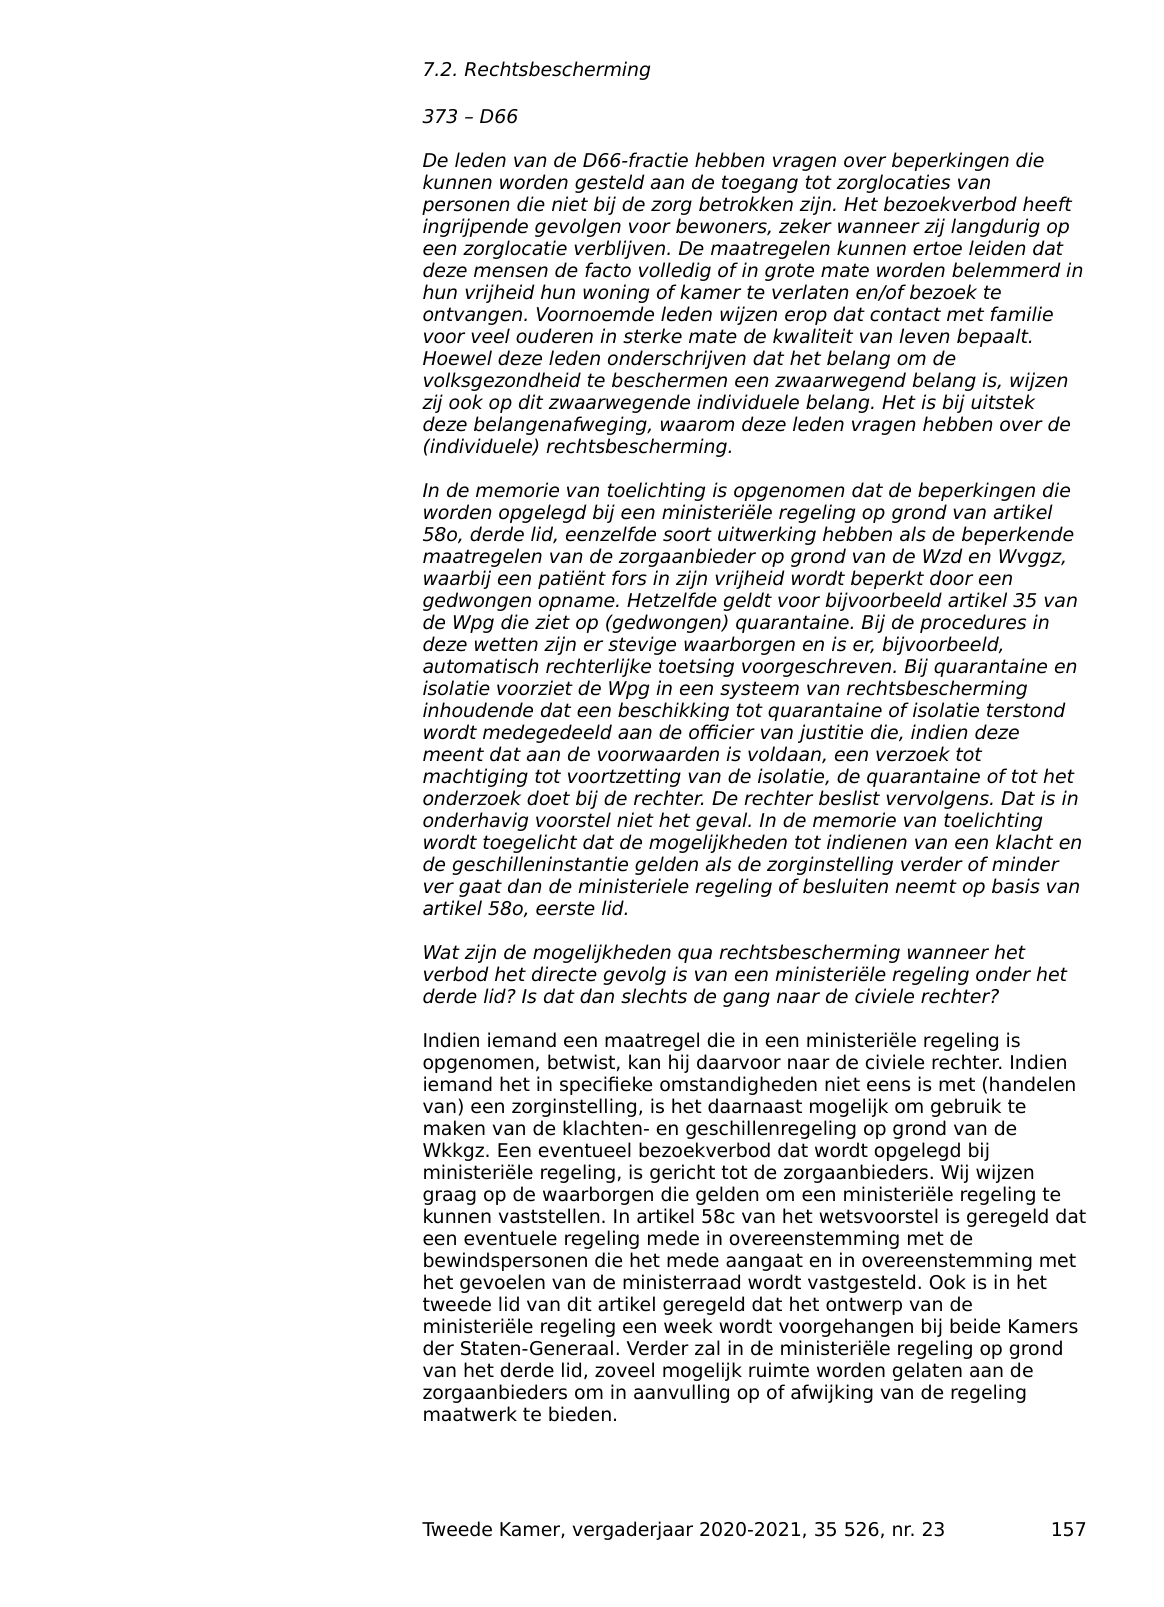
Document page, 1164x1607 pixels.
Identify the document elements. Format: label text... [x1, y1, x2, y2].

text In de memorie van toelichting is opgenomen dat de beperkingen die worden opgelegd bij een ministeriële regeling op grond van artikel 58o, derde lid, eenzelfde soort uitwerking hebben als de beperkende maatregelen van de zorgaanbieder op grond van de Wzd en Wvggz, waarbij een patiënt fors in zijn vrijheid wordt beperkt door een gedwongen opname. Hetzelfde geldt voor bijvoorbeeld artikel 35 van de Wpg die ziet op (gedwongen) quarantaine. Bij de procedures in deze wetten zijn er stevige waarborgen en is er, bijvoorbeeld, automatisch rechterlijke toetsing voorgeschreven. Bij quarantaine en isolatie voorziet de Wpg in een systeem van rechtsbescherming inhoudende dat een beschikking tot quarantaine of isolatie terstond wordt medegedeeld aan de officier van justitie die, indien deze meent dat aan de voorwaarden is voldaan, een verzoek tot machtiging tot voortzetting van de isolatie, de quarantaine of tot het onderzoek doet bij de rechter. De rechter beslist vervolgens. Dat is in onderhavig voorstel niet het geval. In de memorie van toelichting wordt toegelicht dat de mogelijkheden tot indienen van een klacht en de geschilleninstantie gelden als de zorginstelling verder of minder ver gaat dan de ministeriele regeling of besluiten neemt op basis van artikel 58o, eerste lid. [422, 480, 1087, 920]
text De leden van de D66-fractie hebben vragen over beperkingen die kunnen worden gesteld aan de toegang tot zorglocaties van personen die niet bij de zorg betrokken zijn. Het bezoekverbod heeft ingrijpende gevolgen voor bewoners, zeker wanneer zij langdurig op een zorglocatie verblijven. De maatregelen kunnen ertoe leiden dat deze mensen de facto volledig of in grote mate worden belemmerd in hun vrijheid hun woning of kamer te verlaten en/of bezoek te ontvangen. Voornoemde leden wijzen erop dat contact met familie voor veel ouderen in sterke mate de kwaliteit van leven bepaalt. Hoewel deze leden onderschrijven dat het belang om de volksgezondheid te beschermen een zwaarwegend belang is, wijzen zij ook op dit zwaarwegende individuele belang. Het is bij uitstek deze belangenafweging, waarom deze leden vragen hebben over de (individuele) rechtsbescherming. [422, 150, 1087, 458]
subtitle 7.2. Rechtsbescherming [422, 59, 1087, 81]
subtitle 373 – D66 [422, 106, 1087, 128]
text Indien iemand een maatregel die in een ministeriële regeling is opgenomen, betwist, kan hij daarvoor naar de civiele rechter. Indien iemand het in specifieke omstandigheden niet eens is met (handelen van) een zorginstelling, is het daarnaast mogelijk om gebruik te maken van de klachten- en geschillenregeling op grond van de Wkkgz. Een eventueel bezoekverbod dat wordt opgelegd bij ministeriële regeling, is gericht tot de zorgaanbieders. Wij wijzen graag op de waarborgen die gelden om een ministeriële regeling te kunnen vaststellen. In artikel 58c van het wetsvoorstel is geregeld dat een eventuele regeling mede in overeenstemming met de bewindspersonen die het mede aangaat en in overeenstemming met het gevoelen van de ministerraad wordt vastgesteld. Ook is in het tweede lid van dit artikel geregeld dat het ontwerp van de ministeriële regeling een week wordt voorgehangen bij beide Kamers der Staten-Generaal. Verder zal in de ministeriële regeling op grond van het derde lid, zoveel mogelijk ruimte worden gelaten aan de zorgaanbieders om in aanvulling op of afwijking van de regeling maatwerk te bieden. [422, 1030, 1087, 1426]
text Wat zijn de mogelijkheden qua rechtsbescherming wanneer het verbod het directe gevolg is van een ministeriële regeling onder het derde lid? Is dat dan slechts de gang naar de civiele rechter? [422, 942, 1087, 1008]
